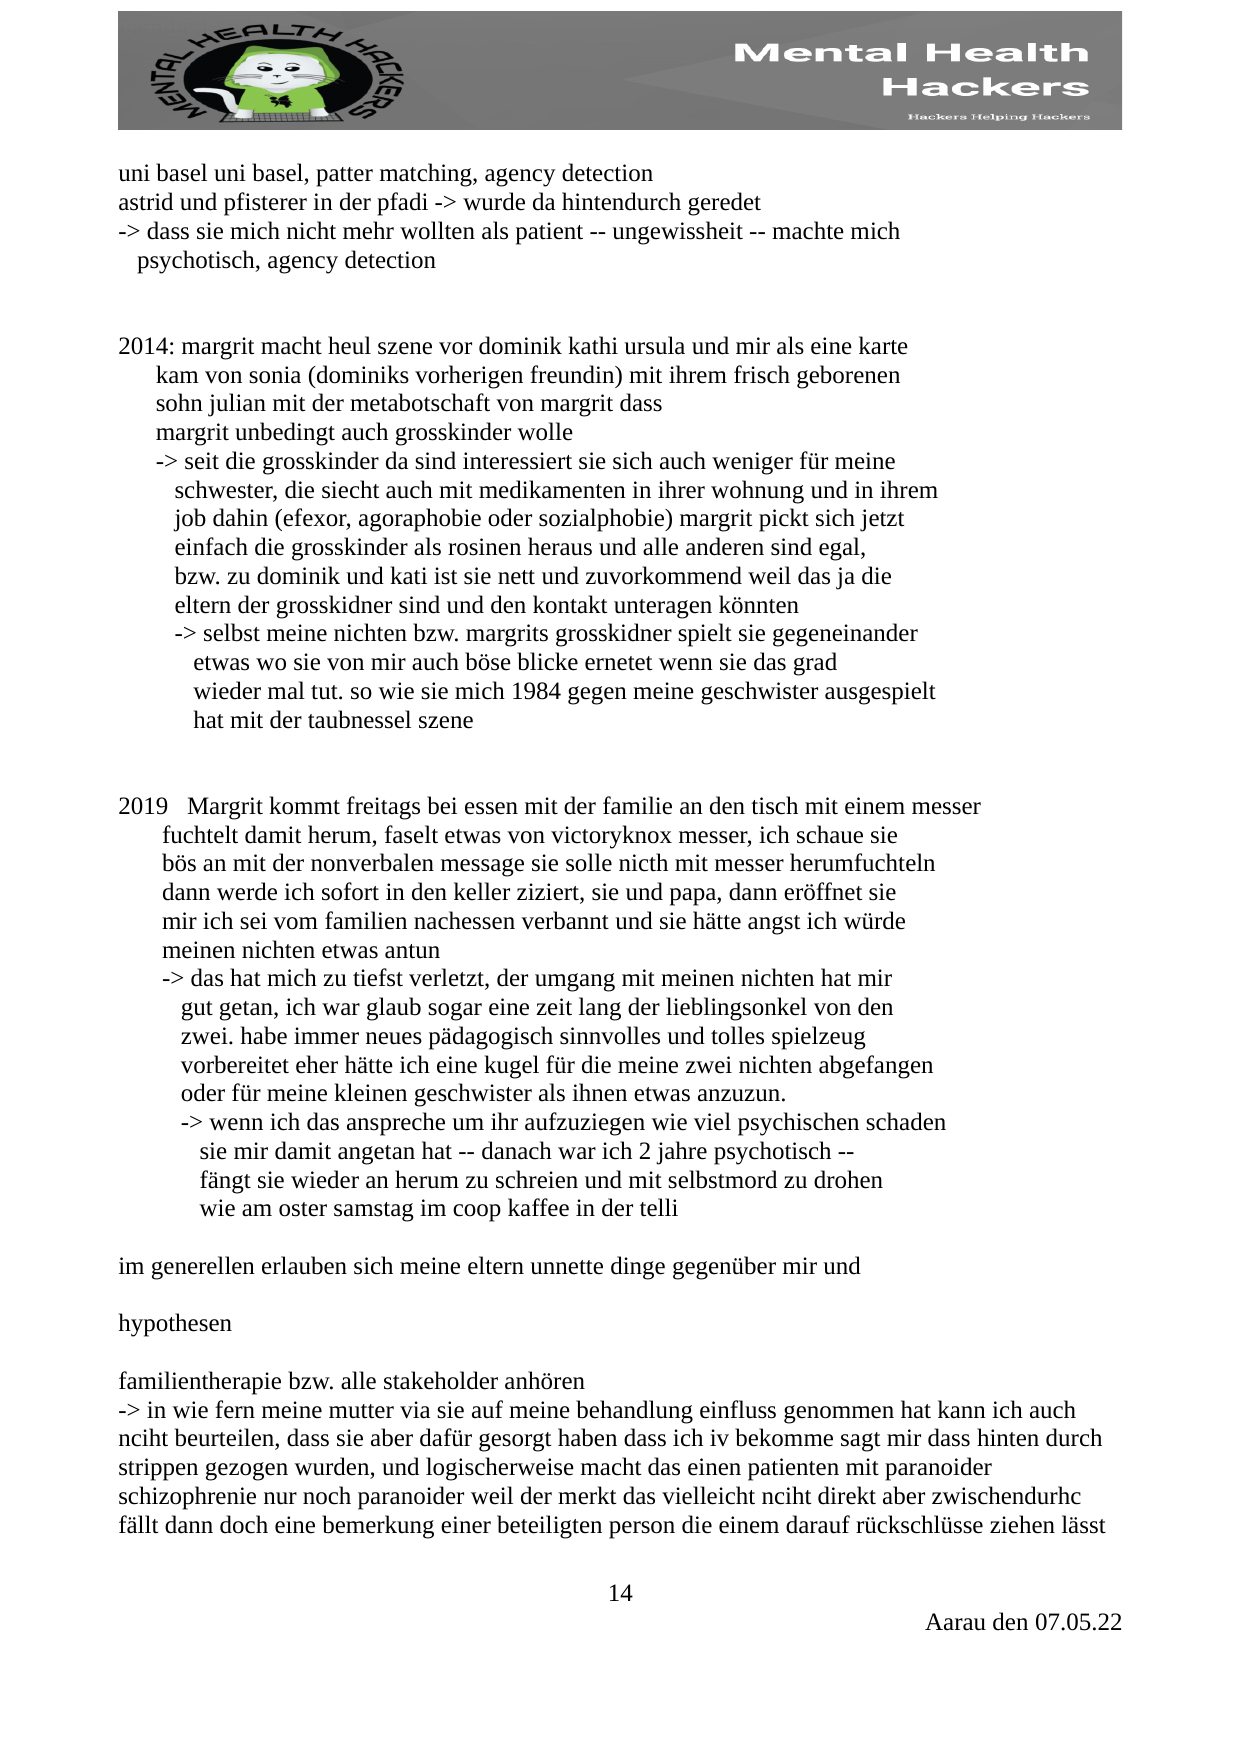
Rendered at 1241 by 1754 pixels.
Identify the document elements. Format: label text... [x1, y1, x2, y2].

text 2019 Margrit kommt freitags bei essen mit der familie an den tisch mit einem messer [118, 791, 1122, 820]
text margrit unbedingt auch grosskinder wolle [118, 417, 1122, 446]
text hat mit der taubnessel szene [118, 705, 1122, 733]
text -> selbst meine nichten bzw. margrits grosskidner spielt sie gegeneinander [118, 618, 1122, 647]
text sie mir damit angetan hat -- danach war ich 2 jahre psychotisch -- [118, 1136, 1122, 1165]
text eltern der grosskidner sind und den kontakt unteragen könnten [118, 590, 1122, 618]
text mir ich sei vom familien nachessen verbannt und sie hätte angst ich würde [118, 906, 1122, 935]
text oder für meine kleinen geschwister als ihnen etwas anzuzun. [118, 1078, 1122, 1107]
text 2014: margrit macht heul szene vor dominik kathi ursula und mir als eine karte [118, 331, 1122, 360]
text uni basel uni basel, patter matching, agency detection [118, 158, 1122, 187]
text zwei. habe immer neues pädagogisch sinnvolles und tolles spielzeug [118, 1021, 1122, 1050]
text psychotisch, agency detection [118, 245, 1122, 273]
text bös an mit der nonverbalen message sie solle nicth mit messer herumfuchteln [118, 848, 1122, 877]
text familientherapie bzw. alle stakeholder anhören [118, 1366, 1122, 1395]
text bzw. zu dominik und kati ist sie nett und zuvorkommend weil das ja die [118, 561, 1122, 590]
text wieder mal tut. so wie sie mich 1984 gegen meine geschwister ausgespielt [118, 676, 1122, 705]
text im generellen erlauben sich meine eltern unnette dinge gegenüber mir und [118, 1251, 1122, 1280]
text kam von sonia (dominiks vorherigen freundin) mit ihrem frisch geborenen [118, 360, 1122, 388]
text dann werde ich sofort in den keller ziziert, sie und papa, dann eröffnet sie [118, 877, 1122, 906]
text sohn julian mit der metabotschaft von margrit dass [118, 388, 1122, 417]
text fuchtelt damit herum, faselt etwas von victoryknox messer, ich schaue sie [118, 820, 1122, 848]
text -> wenn ich das anspreche um ihr aufzuziegen wie viel psychischen schaden [118, 1107, 1122, 1136]
text astrid und pfisterer in der pfadi -> wurde da hintendurch geredet [118, 187, 1122, 216]
text hypothesen [118, 1308, 1122, 1337]
text -> seit die grosskinder da sind interessiert sie sich auch weniger für meine [118, 446, 1122, 475]
text job dahin (efexor, agoraphobie oder sozialphobie) margrit pickt sich jetzt [118, 503, 1122, 532]
text etwas wo sie von mir auch böse blicke ernetet wenn sie das grad [118, 647, 1122, 676]
text meinen nichten etwas antun [118, 935, 1122, 963]
text fängt sie wieder an herum zu schreien und mit selbstmord zu drohen [118, 1165, 1122, 1193]
text -> das hat mich zu tiefst verletzt, der umgang mit meinen nichten hat mir [118, 963, 1122, 992]
text -> in wie fern meine mutter via sie auf meine behandlung einfluss genommen hat kann ich auch nciht beurteilen, dass sie aber dafür gesorgt haben dass ich iv bekomme sagt mir dass hinten durch strippen gezogen wurden, und logischerweise macht das einen patienten mit paranoider schizophrenie nur noch paranoider weil der merkt das vielleicht nciht direkt aber zwischendurhc fällt dann doch eine bemerkung einer beteiligten person die einem darauf rückschlüsse ziehen lässt [118, 1395, 1122, 1538]
picture [118, 11, 1123, 130]
text einfach die grosskinder als rosinen heraus und alle anderen sind egal, [118, 532, 1122, 561]
text vorbereitet eher hätte ich eine kugel für die meine zwei nichten abgefangen [118, 1050, 1122, 1078]
text wie am oster samstag im coop kaffee in der telli [118, 1193, 1122, 1222]
text -> dass sie mich nicht mehr wollten als patient -- ungewissheit -- machte mich [118, 216, 1122, 245]
text schwester, die siecht auch mit medikamenten in ihrer wohnung und in ihrem [118, 475, 1122, 503]
text gut getan, ich war glaub sogar eine zeit lang der lieblingsonkel von den [118, 992, 1122, 1021]
